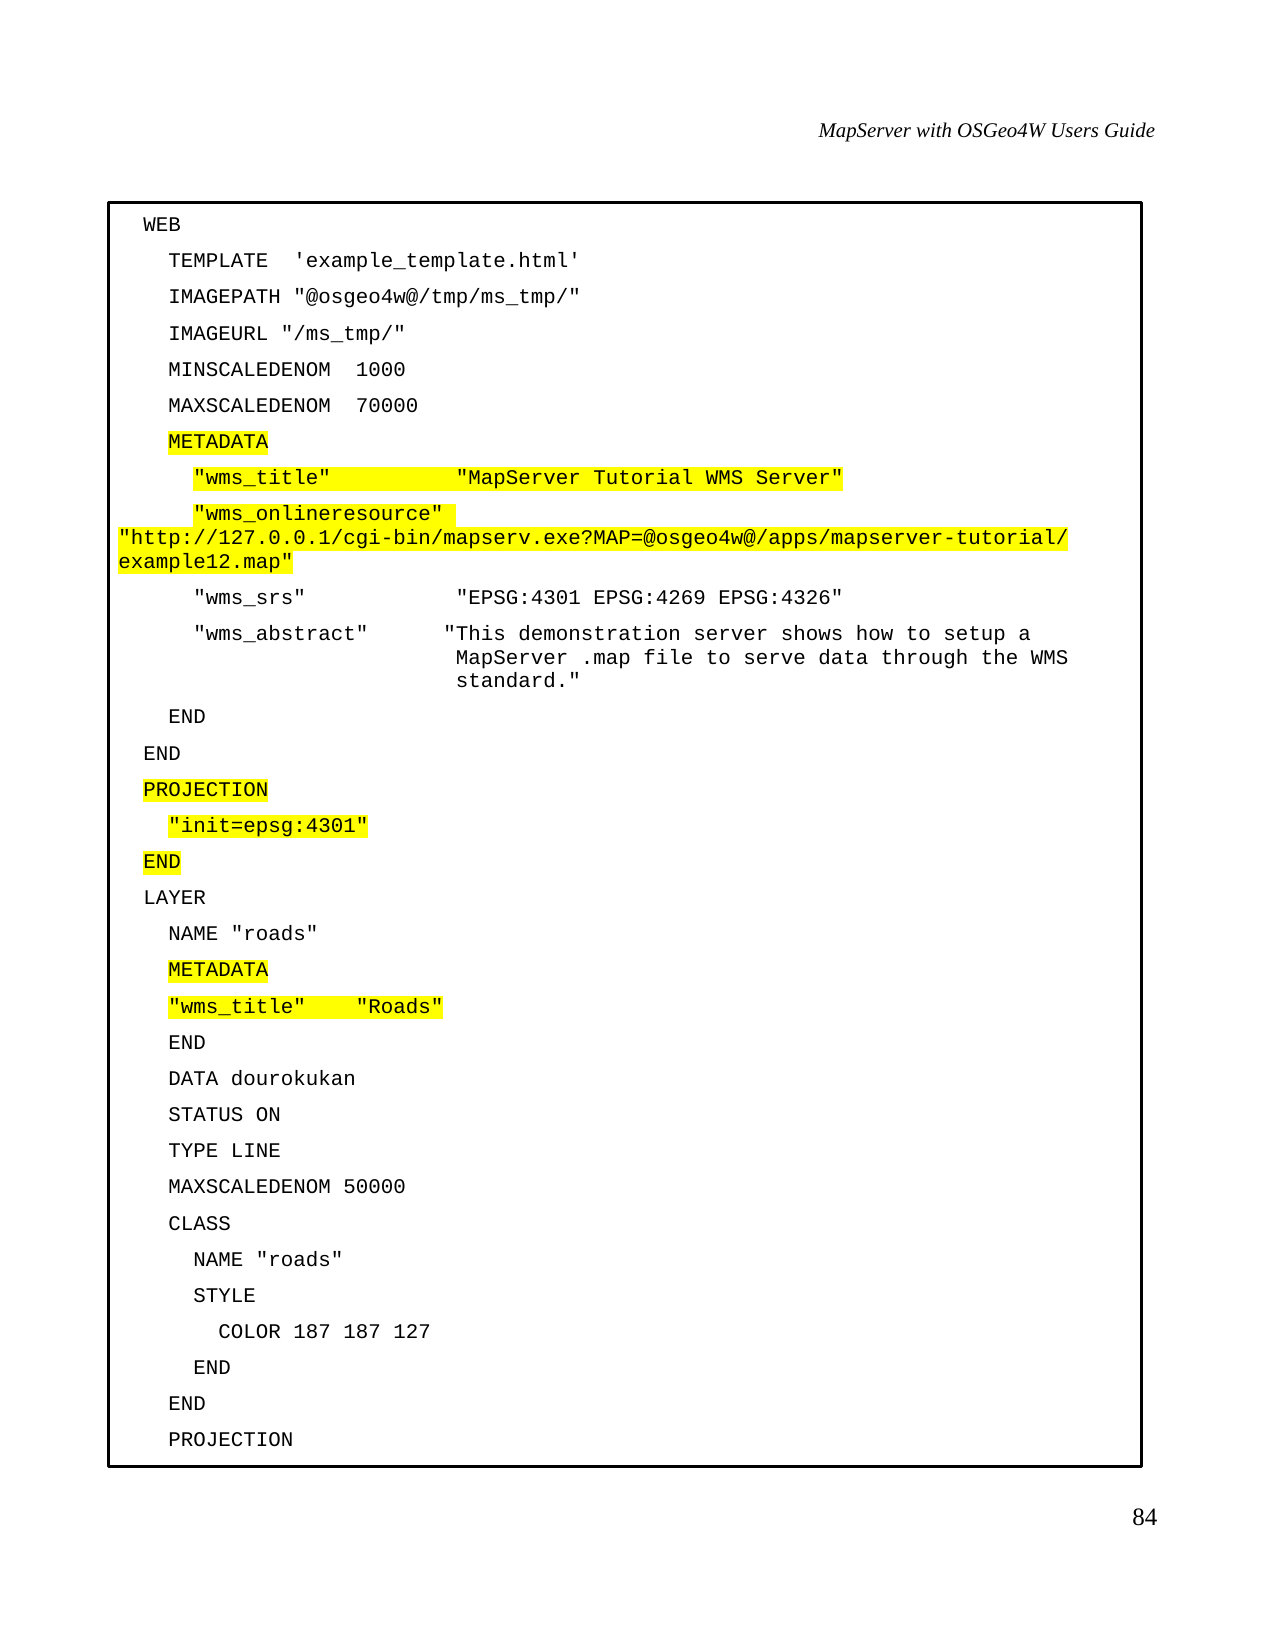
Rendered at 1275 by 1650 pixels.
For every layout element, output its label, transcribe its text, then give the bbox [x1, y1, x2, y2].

text [1143, 923, 1157, 947]
text [1143, 887, 1157, 911]
text "wms_title" "MapServer Tutorial WMS Server" [118, 467, 1140, 491]
text [1143, 779, 1157, 802]
text STYLE [118, 1285, 1140, 1308]
text END [118, 743, 1140, 766]
text NAME "roads" [118, 1249, 1140, 1272]
text NAME "roads" [118, 923, 1140, 947]
text [1143, 1357, 1157, 1381]
text PROJECTION [118, 779, 1140, 802]
text END [118, 1032, 1140, 1055]
text [1143, 431, 1157, 455]
text [1143, 815, 1157, 838]
text CLASS [118, 1212, 1140, 1236]
text "init=epsg:4301" [118, 815, 1140, 838]
text STATUS ON [118, 1104, 1140, 1128]
text "wms_onlineresource" "http://127.0.0.1/cgi-bin/mapserv.exe?MAP=@osgeo4w@/apps/mapserver-tutorial/example12.map" [118, 503, 1140, 574]
text [1143, 959, 1157, 983]
text END [118, 851, 1140, 875]
text [1143, 743, 1157, 766]
text TEMPLATE 'example_template.html' [118, 250, 1140, 274]
text [1143, 214, 1157, 238]
text IMAGEPATH "@osgeo4w@/tmp/ms_tmp/" [118, 287, 1140, 310]
text IMAGEURL "/ms_tmp/" [118, 323, 1140, 346]
text [1143, 851, 1157, 875]
text MAXSCALEDENOM 70000 [118, 395, 1140, 419]
text MINSCALEDENOM 1000 [118, 359, 1140, 382]
text [1143, 1068, 1157, 1092]
text METADATA [118, 959, 1140, 983]
text COLOR 187 187 127 [118, 1321, 1140, 1344]
text [1143, 1429, 1157, 1453]
text "wms_abstract" "This demonstration server shows how to setup a MapServer .map file to serve data through the WMS standard." [118, 623, 1140, 694]
text [1143, 706, 1157, 730]
text END [118, 1393, 1140, 1417]
text WEB [118, 214, 1140, 238]
text [1143, 1249, 1157, 1272]
text LAYER [118, 887, 1140, 911]
text END [118, 1357, 1140, 1381]
text [1143, 1393, 1157, 1417]
text "wms_title" "Roads" [118, 996, 1140, 1019]
text DATA dourokukan [118, 1068, 1140, 1092]
text "wms_srs" "EPSG:4301 EPSG:4269 EPSG:4326" [118, 587, 1140, 611]
text [1143, 1140, 1157, 1164]
text MAXSCALEDENOM 50000 [118, 1176, 1140, 1200]
text [1143, 1285, 1157, 1308]
text TYPE LINE [118, 1140, 1140, 1164]
text PROJECTION [118, 1429, 1140, 1453]
text END [118, 706, 1140, 730]
text [1143, 1032, 1157, 1055]
text [1143, 1212, 1157, 1236]
text [1143, 1104, 1157, 1128]
text METADATA [118, 431, 1140, 455]
